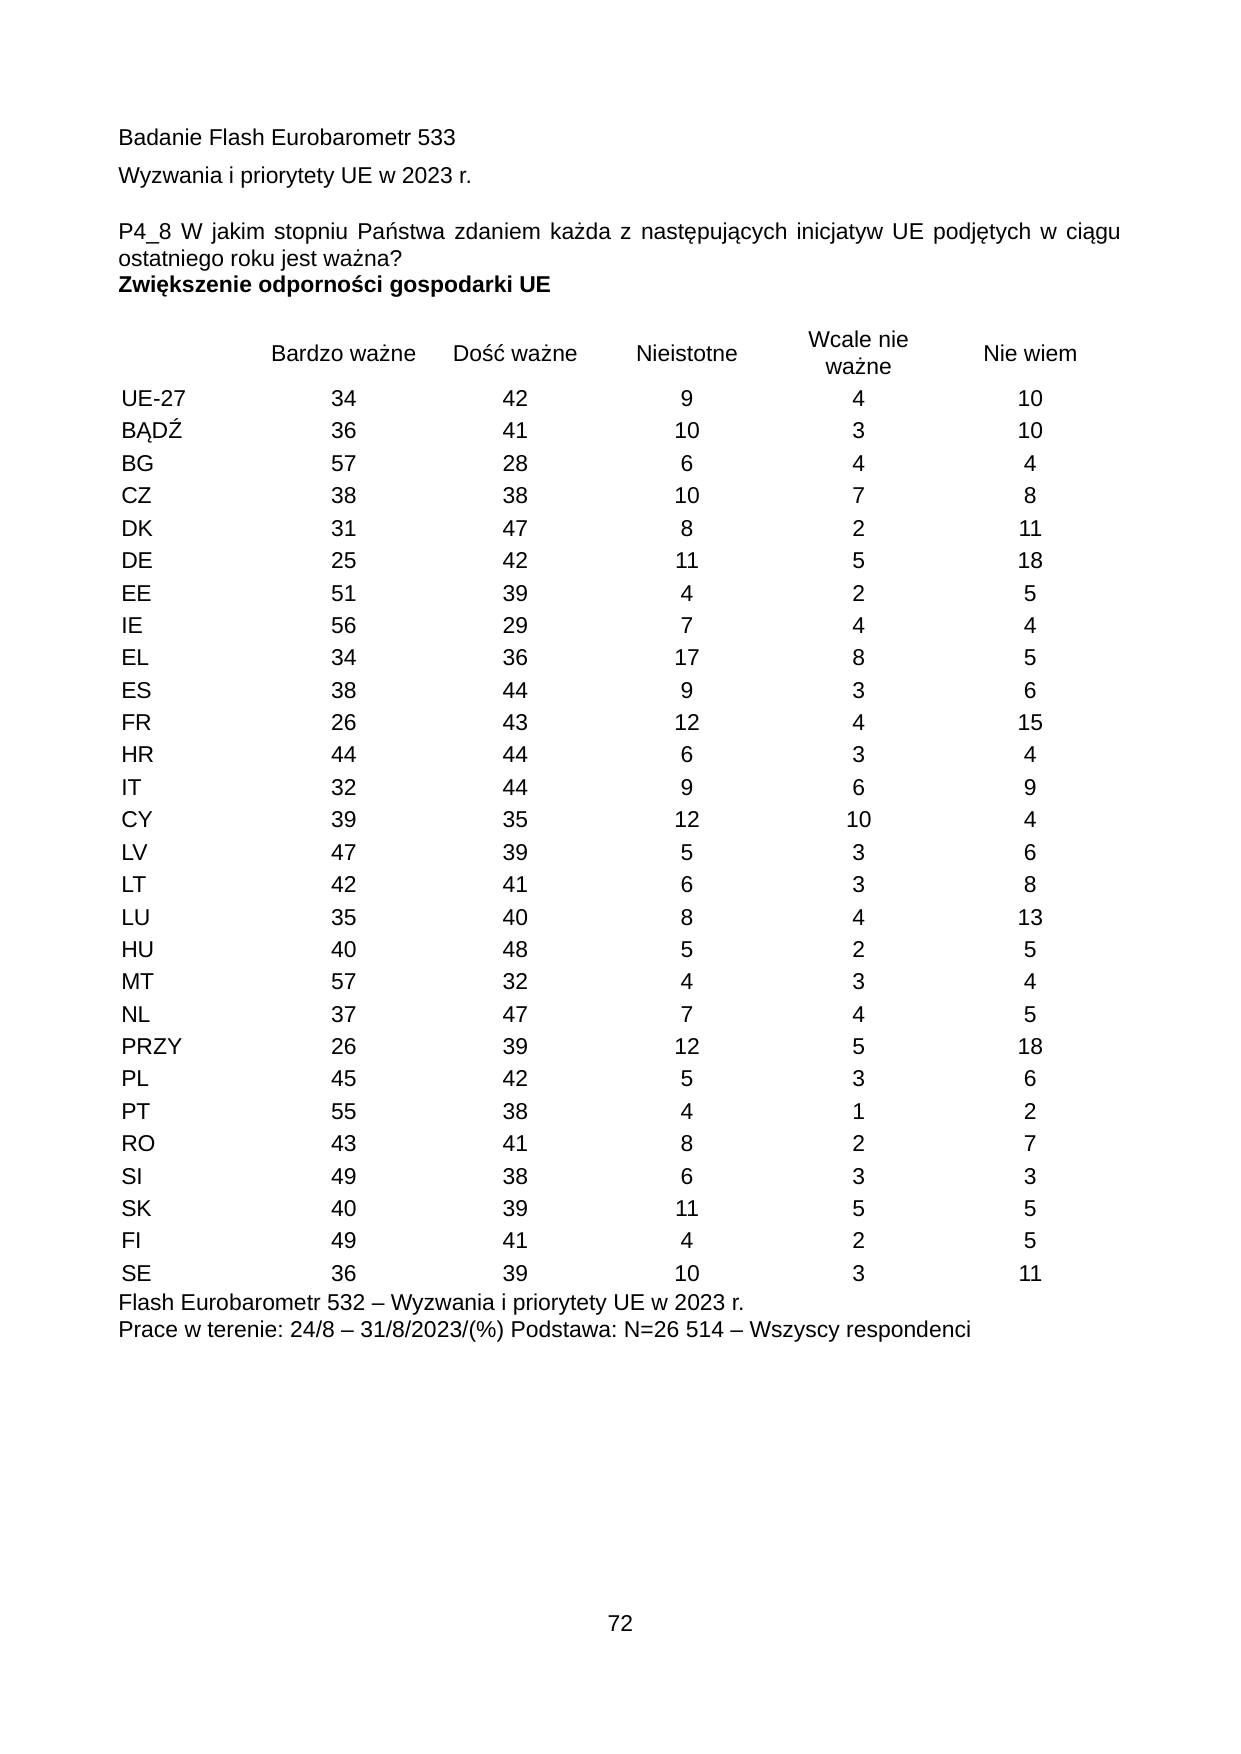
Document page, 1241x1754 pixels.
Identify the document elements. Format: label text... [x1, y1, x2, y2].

table_header Bardzo ważne [258, 324, 429, 382]
text Zwiększenie odporności gospodarki UE [118, 271, 1122, 297]
table_header [118, 324, 258, 382]
table_cell 5 [773, 544, 944, 576]
table_cell 10 [601, 479, 773, 512]
table_header Dość ważne [429, 324, 601, 382]
table_cell 4 [773, 900, 944, 933]
table_cell 6 [601, 739, 773, 771]
table_cell 36 [258, 1257, 429, 1289]
table_cell 3 [773, 836, 944, 868]
table_cell 5 [944, 933, 1116, 965]
table_cell 11 [944, 512, 1116, 544]
table_cell NL [118, 998, 258, 1030]
table_cell 10 [601, 415, 773, 447]
table_cell 4 [601, 576, 773, 609]
table_cell 35 [258, 900, 429, 933]
table_cell 10 [944, 415, 1116, 447]
table_cell 5 [944, 576, 1116, 609]
table_cell 2 [773, 1224, 944, 1257]
table_cell 10 [944, 382, 1116, 414]
table_cell 40 [258, 933, 429, 965]
table_cell 35 [429, 803, 601, 836]
table_cell 39 [429, 1192, 601, 1224]
table_cell 6 [944, 836, 1116, 868]
table_cell 6 [601, 447, 773, 479]
table_cell MT [118, 965, 258, 998]
table_cell 31 [258, 512, 429, 544]
table_cell 11 [944, 1257, 1116, 1289]
table_cell 6 [773, 771, 944, 803]
table_cell 7 [601, 609, 773, 641]
table_cell 17 [601, 641, 773, 674]
table_cell 5 [773, 1030, 944, 1062]
table_cell 40 [429, 900, 601, 933]
table_cell 5 [944, 1224, 1116, 1257]
table_cell 6 [601, 1160, 773, 1192]
table_cell 43 [429, 706, 601, 738]
table_cell IE [118, 609, 258, 641]
table_cell 44 [258, 739, 429, 771]
table_cell PL [118, 1063, 258, 1095]
table_cell 3 [773, 1160, 944, 1192]
table_cell 39 [429, 836, 601, 868]
table_cell 5 [773, 1192, 944, 1224]
table_cell 12 [601, 1030, 773, 1062]
table_cell 51 [258, 576, 429, 609]
table_cell 42 [429, 544, 601, 576]
table_cell LT [118, 868, 258, 900]
table_cell DE [118, 544, 258, 576]
table_cell 56 [258, 609, 429, 641]
table_cell 42 [429, 1063, 601, 1095]
table_cell 41 [429, 868, 601, 900]
text P4_8 W jakim stopniu Państwa zdaniem każda z następujących inicjatyw UE podjętych w ciągu ostatniego roku jest ważna? [118, 218, 1122, 271]
table_cell PRZY [118, 1030, 258, 1062]
table_cell 4 [601, 965, 773, 998]
table_cell UE-27 [118, 382, 258, 414]
table_cell SE [118, 1257, 258, 1289]
table_cell 39 [429, 1030, 601, 1062]
table_cell 5 [601, 1063, 773, 1095]
table_cell 38 [258, 674, 429, 706]
table_cell 3 [773, 739, 944, 771]
table_cell 44 [429, 739, 601, 771]
table_cell 42 [429, 382, 601, 414]
table_cell 3 [773, 415, 944, 447]
table_cell ES [118, 674, 258, 706]
table_cell CZ [118, 479, 258, 512]
table_cell 4 [944, 609, 1116, 641]
table_cell 39 [429, 576, 601, 609]
table_cell 32 [429, 965, 601, 998]
table_cell LU [118, 900, 258, 933]
table_cell 4 [773, 998, 944, 1030]
table_cell 2 [773, 576, 944, 609]
table_cell 57 [258, 447, 429, 479]
table_cell 47 [429, 998, 601, 1030]
table_cell 7 [944, 1127, 1116, 1159]
table_cell 40 [258, 1192, 429, 1224]
table_cell 47 [258, 836, 429, 868]
table_cell PT [118, 1095, 258, 1127]
table_cell FR [118, 706, 258, 738]
table_cell 34 [258, 382, 429, 414]
table_header Nie wiem [944, 324, 1116, 382]
table_cell 32 [258, 771, 429, 803]
table_cell EE [118, 576, 258, 609]
table_cell 6 [601, 868, 773, 900]
table_cell 8 [601, 512, 773, 544]
table_cell 4 [773, 609, 944, 641]
table_cell 3 [773, 1063, 944, 1095]
table_cell 26 [258, 706, 429, 738]
table_cell 3 [944, 1160, 1116, 1192]
table_cell 12 [601, 803, 773, 836]
table_cell 11 [601, 544, 773, 576]
table_cell 3 [773, 868, 944, 900]
table_cell 12 [601, 706, 773, 738]
table_cell 2 [773, 512, 944, 544]
table_cell 57 [258, 965, 429, 998]
table_cell 11 [601, 1192, 773, 1224]
table_cell 3 [773, 1257, 944, 1289]
table_cell 2 [773, 933, 944, 965]
table_cell 3 [773, 674, 944, 706]
table_cell 5 [944, 998, 1116, 1030]
table_cell 4 [601, 1095, 773, 1127]
table_cell RO [118, 1127, 258, 1159]
table_cell 8 [944, 868, 1116, 900]
table_cell 18 [944, 1030, 1116, 1062]
table_cell 4 [944, 447, 1116, 479]
table_cell DK [118, 512, 258, 544]
table_cell 29 [429, 609, 601, 641]
table_cell 7 [773, 479, 944, 512]
table_cell 48 [429, 933, 601, 965]
table_cell 8 [601, 1127, 773, 1159]
table_cell HU [118, 933, 258, 965]
table_cell 1 [773, 1095, 944, 1127]
table_cell 41 [429, 415, 601, 447]
table_cell 41 [429, 1127, 601, 1159]
table_cell 7 [601, 998, 773, 1030]
text Prace w terenie: 24/8 – 31/8/2023/(%) Podstawa: N=26 514 – Wszyscy respondenci [118, 1316, 1122, 1342]
table_cell 47 [429, 512, 601, 544]
table_header Wcale nie ważne [773, 324, 944, 382]
table_cell 44 [429, 674, 601, 706]
table_cell 36 [429, 641, 601, 674]
table_cell IT [118, 771, 258, 803]
table_cell 45 [258, 1063, 429, 1095]
table_cell 38 [429, 1160, 601, 1192]
table_cell BG [118, 447, 258, 479]
table_cell 3 [773, 965, 944, 998]
table_cell 4 [773, 447, 944, 479]
table_cell FI [118, 1224, 258, 1257]
table_cell SK [118, 1192, 258, 1224]
table_cell 43 [258, 1127, 429, 1159]
table_cell 5 [944, 1192, 1116, 1224]
table_cell 2 [944, 1095, 1116, 1127]
table_cell LV [118, 836, 258, 868]
table_cell 4 [773, 706, 944, 738]
table_cell 2 [773, 1127, 944, 1159]
table_cell EL [118, 641, 258, 674]
table_cell HR [118, 739, 258, 771]
table_cell 4 [944, 965, 1116, 998]
table_cell 6 [944, 674, 1116, 706]
table_cell 8 [773, 641, 944, 674]
table_cell 9 [601, 674, 773, 706]
table_cell 38 [429, 1095, 601, 1127]
table_cell 49 [258, 1160, 429, 1192]
table_cell SI [118, 1160, 258, 1192]
table_cell 4 [773, 382, 944, 414]
table_cell 10 [773, 803, 944, 836]
table_cell 9 [601, 771, 773, 803]
table_cell 39 [429, 1257, 601, 1289]
table_cell 8 [944, 479, 1116, 512]
table_header Nieistotne [601, 324, 773, 382]
table_cell 34 [258, 641, 429, 674]
table_cell 6 [944, 1063, 1116, 1095]
table_cell 55 [258, 1095, 429, 1127]
table_cell 9 [601, 382, 773, 414]
table_cell 37 [258, 998, 429, 1030]
table_cell BĄDŹ [118, 415, 258, 447]
table_cell 39 [258, 803, 429, 836]
table_cell 5 [944, 641, 1116, 674]
table_cell 13 [944, 900, 1116, 933]
table_cell CY [118, 803, 258, 836]
text Flash Eurobarometr 532 – Wyzwania i priorytety UE w 2023 r. [118, 1289, 1122, 1316]
table_cell 18 [944, 544, 1116, 576]
table_cell 8 [601, 900, 773, 933]
table_cell 28 [429, 447, 601, 479]
table_cell 4 [944, 803, 1116, 836]
table_cell 4 [944, 739, 1116, 771]
table_cell 36 [258, 415, 429, 447]
table_cell 5 [601, 933, 773, 965]
table_cell 15 [944, 706, 1116, 738]
table_cell 5 [601, 836, 773, 868]
table_cell 10 [601, 1257, 773, 1289]
table_cell 44 [429, 771, 601, 803]
table_cell 41 [429, 1224, 601, 1257]
table_cell 42 [258, 868, 429, 900]
table_cell 38 [429, 479, 601, 512]
table_cell 38 [258, 479, 429, 512]
table_cell 25 [258, 544, 429, 576]
table_cell 26 [258, 1030, 429, 1062]
table_cell 9 [944, 771, 1116, 803]
table_cell 49 [258, 1224, 429, 1257]
table_cell 4 [601, 1224, 773, 1257]
